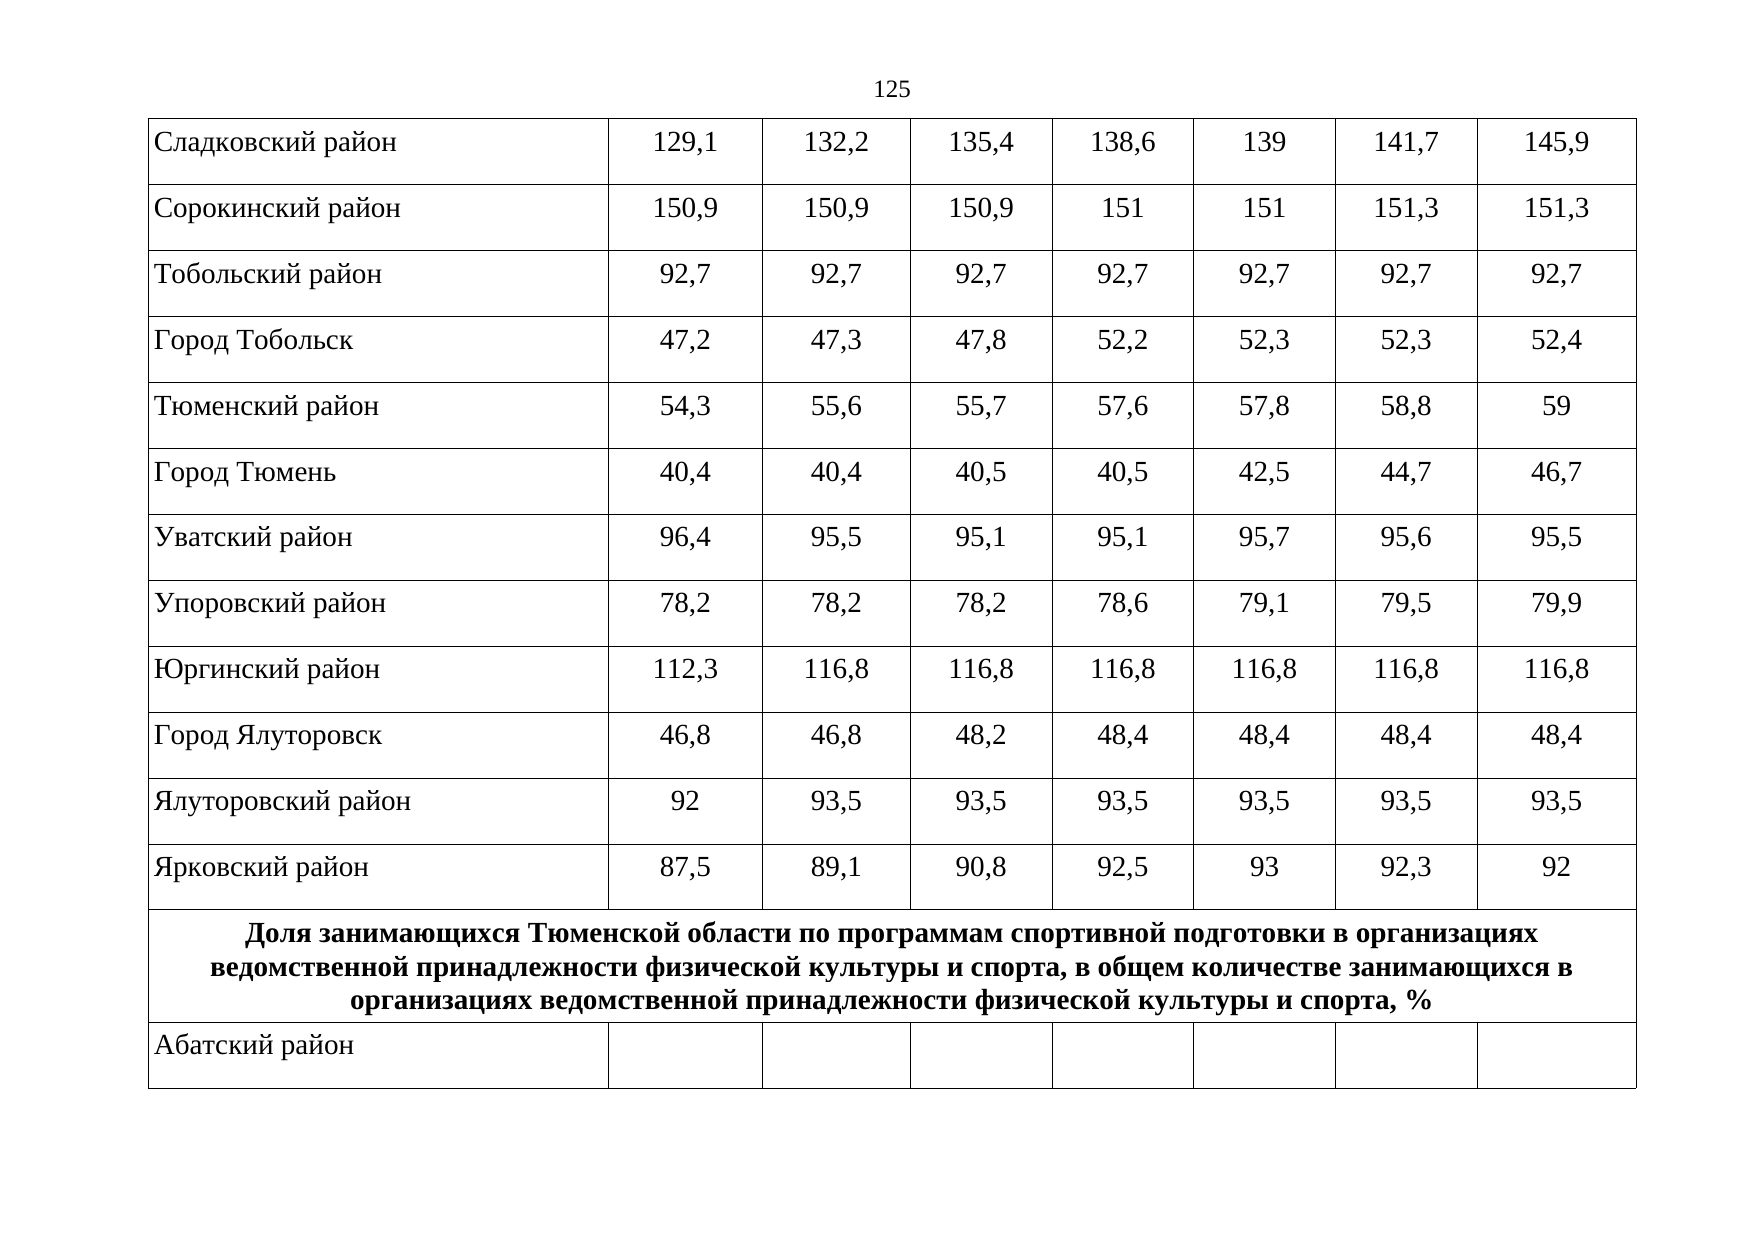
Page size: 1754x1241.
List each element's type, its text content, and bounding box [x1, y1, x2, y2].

table_cell 141,7 [1336, 119, 1477, 184]
table_cell 151 [1194, 185, 1335, 250]
table_cell 151 [1053, 185, 1193, 250]
table_cell 92,7 [1194, 251, 1335, 316]
table_cell 59 [1478, 383, 1636, 448]
table_cell 93,5 [1053, 779, 1193, 843]
table_cell 92,3 [1336, 845, 1477, 909]
table_cell 116,8 [911, 647, 1052, 712]
table_cell 55,7 [911, 383, 1052, 448]
table_cell Абатский район [149, 1023, 608, 1087]
table_cell Доля занимающихся Тюменской области по программам спортивной подготовки в организациях ведомственной принадлежности физической культуры и спорта, в общем количестве занимающихся в организациях ведомственной принадлежности физической культуры и спорта, % [149, 910, 1636, 1022]
table_cell 89,1 [763, 845, 910, 909]
table_cell 92,7 [609, 251, 762, 316]
table_cell 95,5 [1478, 515, 1636, 580]
table_cell 40,4 [763, 449, 910, 514]
table_cell 96,4 [609, 515, 762, 580]
table_cell 54,3 [609, 383, 762, 448]
table_cell 78,2 [911, 581, 1052, 646]
table_cell 47,3 [763, 317, 910, 382]
table_cell 78,2 [763, 581, 910, 646]
table_cell 93,5 [1478, 779, 1636, 843]
table_cell [1053, 1023, 1193, 1087]
table_cell 150,9 [911, 185, 1052, 250]
table_cell 92 [1478, 845, 1636, 909]
table_cell Упоровский район [149, 581, 608, 646]
table_cell 116,8 [1194, 647, 1335, 712]
table_cell 151,3 [1336, 185, 1477, 250]
table_cell 95,1 [911, 515, 1052, 580]
table_cell 92,7 [1336, 251, 1477, 316]
table_cell 42,5 [1194, 449, 1335, 514]
table_cell 52,3 [1194, 317, 1335, 382]
table_cell [911, 1023, 1052, 1087]
table_cell Город Тюмень [149, 449, 608, 514]
table_cell 40,5 [911, 449, 1052, 514]
table_cell 79,9 [1478, 581, 1636, 646]
table_cell Город Тобольск [149, 317, 608, 382]
table_cell Юргинский район [149, 647, 608, 712]
table_cell [763, 1023, 910, 1087]
table_cell 46,8 [609, 713, 762, 777]
table_cell 48,4 [1336, 713, 1477, 777]
table_cell Сорокинский район [149, 185, 608, 250]
table_cell 79,1 [1194, 581, 1335, 646]
table_cell 55,6 [763, 383, 910, 448]
table_cell 92,7 [911, 251, 1052, 316]
table_cell 46,8 [763, 713, 910, 777]
table_cell [1194, 1023, 1335, 1087]
table_cell 52,3 [1336, 317, 1477, 382]
table_cell 48,4 [1478, 713, 1636, 777]
table_cell 116,8 [1336, 647, 1477, 712]
table_cell 78,6 [1053, 581, 1193, 646]
table_cell 93 [1194, 845, 1335, 909]
table_cell 95,6 [1336, 515, 1477, 580]
table_cell 129,1 [609, 119, 762, 184]
table_cell 58,8 [1336, 383, 1477, 448]
table_cell 48,2 [911, 713, 1052, 777]
table_cell 52,2 [1053, 317, 1193, 382]
table_cell 135,4 [911, 119, 1052, 184]
table_cell [1478, 1023, 1636, 1087]
table_cell 46,7 [1478, 449, 1636, 514]
table_cell 92,7 [1053, 251, 1193, 316]
table_cell Ярковский район [149, 845, 608, 909]
table_cell Ялуторовский район [149, 779, 608, 843]
table_cell 92,7 [763, 251, 910, 316]
table_cell 87,5 [609, 845, 762, 909]
table_cell 57,6 [1053, 383, 1193, 448]
table_cell 47,8 [911, 317, 1052, 382]
table_cell 92,5 [1053, 845, 1193, 909]
table_cell 93,5 [1194, 779, 1335, 843]
table_cell 151,3 [1478, 185, 1636, 250]
table_cell [609, 1023, 762, 1087]
table_cell 90,8 [911, 845, 1052, 909]
table_cell 52,4 [1478, 317, 1636, 382]
table_cell 48,4 [1194, 713, 1335, 777]
table_cell 40,5 [1053, 449, 1193, 514]
table_cell Тюменский район [149, 383, 608, 448]
table_cell 139 [1194, 119, 1335, 184]
table_cell 95,1 [1053, 515, 1193, 580]
table_cell 116,8 [763, 647, 910, 712]
table_cell 132,2 [763, 119, 910, 184]
table_cell 150,9 [609, 185, 762, 250]
table_cell 145,9 [1478, 119, 1636, 184]
table_cell 48,4 [1053, 713, 1193, 777]
table_cell 95,5 [763, 515, 910, 580]
table_cell 57,8 [1194, 383, 1335, 448]
table_cell 150,9 [763, 185, 910, 250]
table_cell Уватский район [149, 515, 608, 580]
table_cell Город Ялуторовск [149, 713, 608, 777]
table_cell [1336, 1023, 1477, 1087]
table_cell 93,5 [911, 779, 1052, 843]
table_cell 116,8 [1053, 647, 1193, 712]
table_cell 95,7 [1194, 515, 1335, 580]
table_cell 138,6 [1053, 119, 1193, 184]
table_cell Тобольский район [149, 251, 608, 316]
table_cell 92,7 [1478, 251, 1636, 316]
table_cell 78,2 [609, 581, 762, 646]
table_cell 44,7 [1336, 449, 1477, 514]
table_cell 40,4 [609, 449, 762, 514]
table_cell 93,5 [1336, 779, 1477, 843]
table_cell 112,3 [609, 647, 762, 712]
table_cell 79,5 [1336, 581, 1477, 646]
table_cell 92 [609, 779, 762, 843]
table_cell 93,5 [763, 779, 910, 843]
table_cell 47,2 [609, 317, 762, 382]
table_cell Сладковский район [149, 119, 608, 184]
table_cell 116,8 [1478, 647, 1636, 712]
